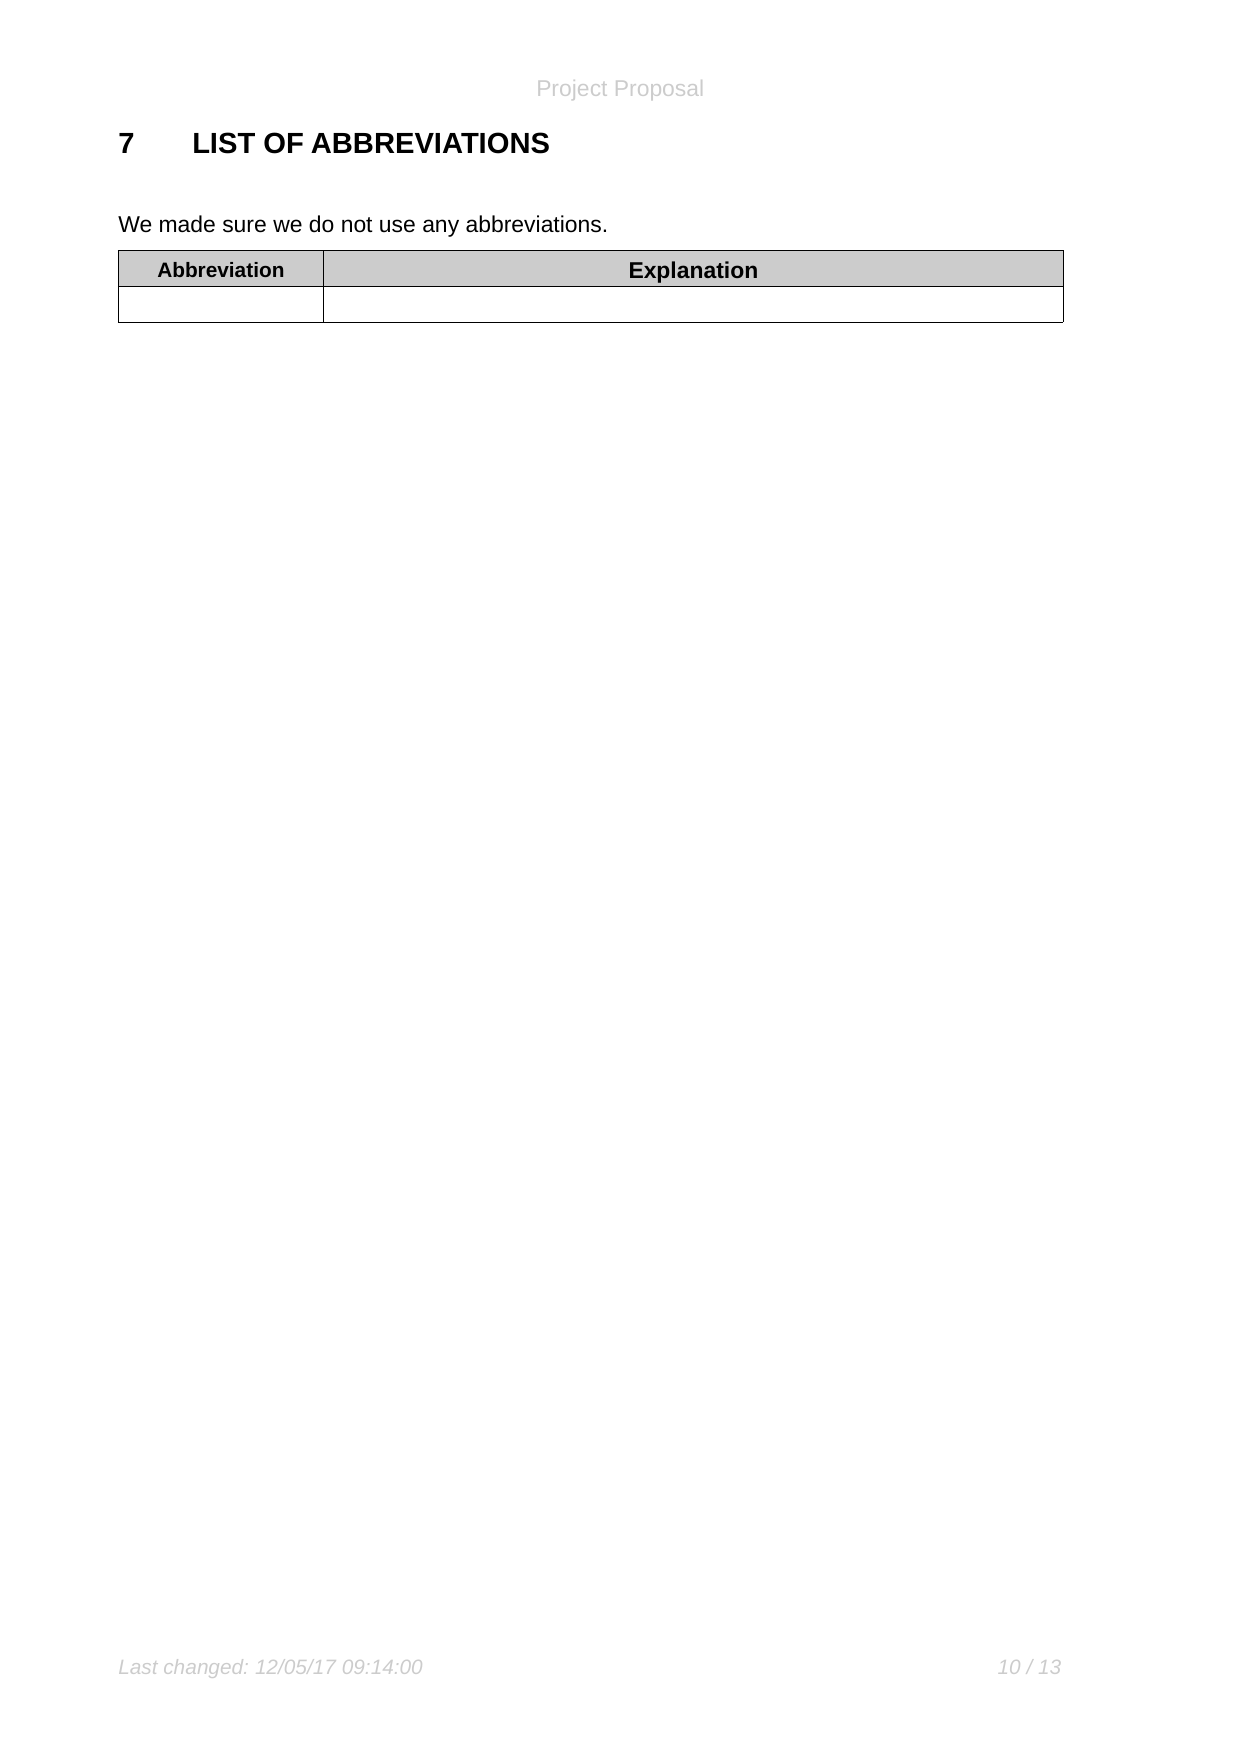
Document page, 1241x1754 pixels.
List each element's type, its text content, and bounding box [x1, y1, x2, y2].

text We made sure we do not use any abbreviations. [118, 211, 1122, 238]
table_header Abbreviation [119, 251, 323, 286]
table_header Explanation [324, 251, 1063, 286]
table_cell [119, 287, 323, 322]
subtitle List of Abbreviations [118, 126, 1122, 160]
table_cell [324, 287, 1063, 322]
